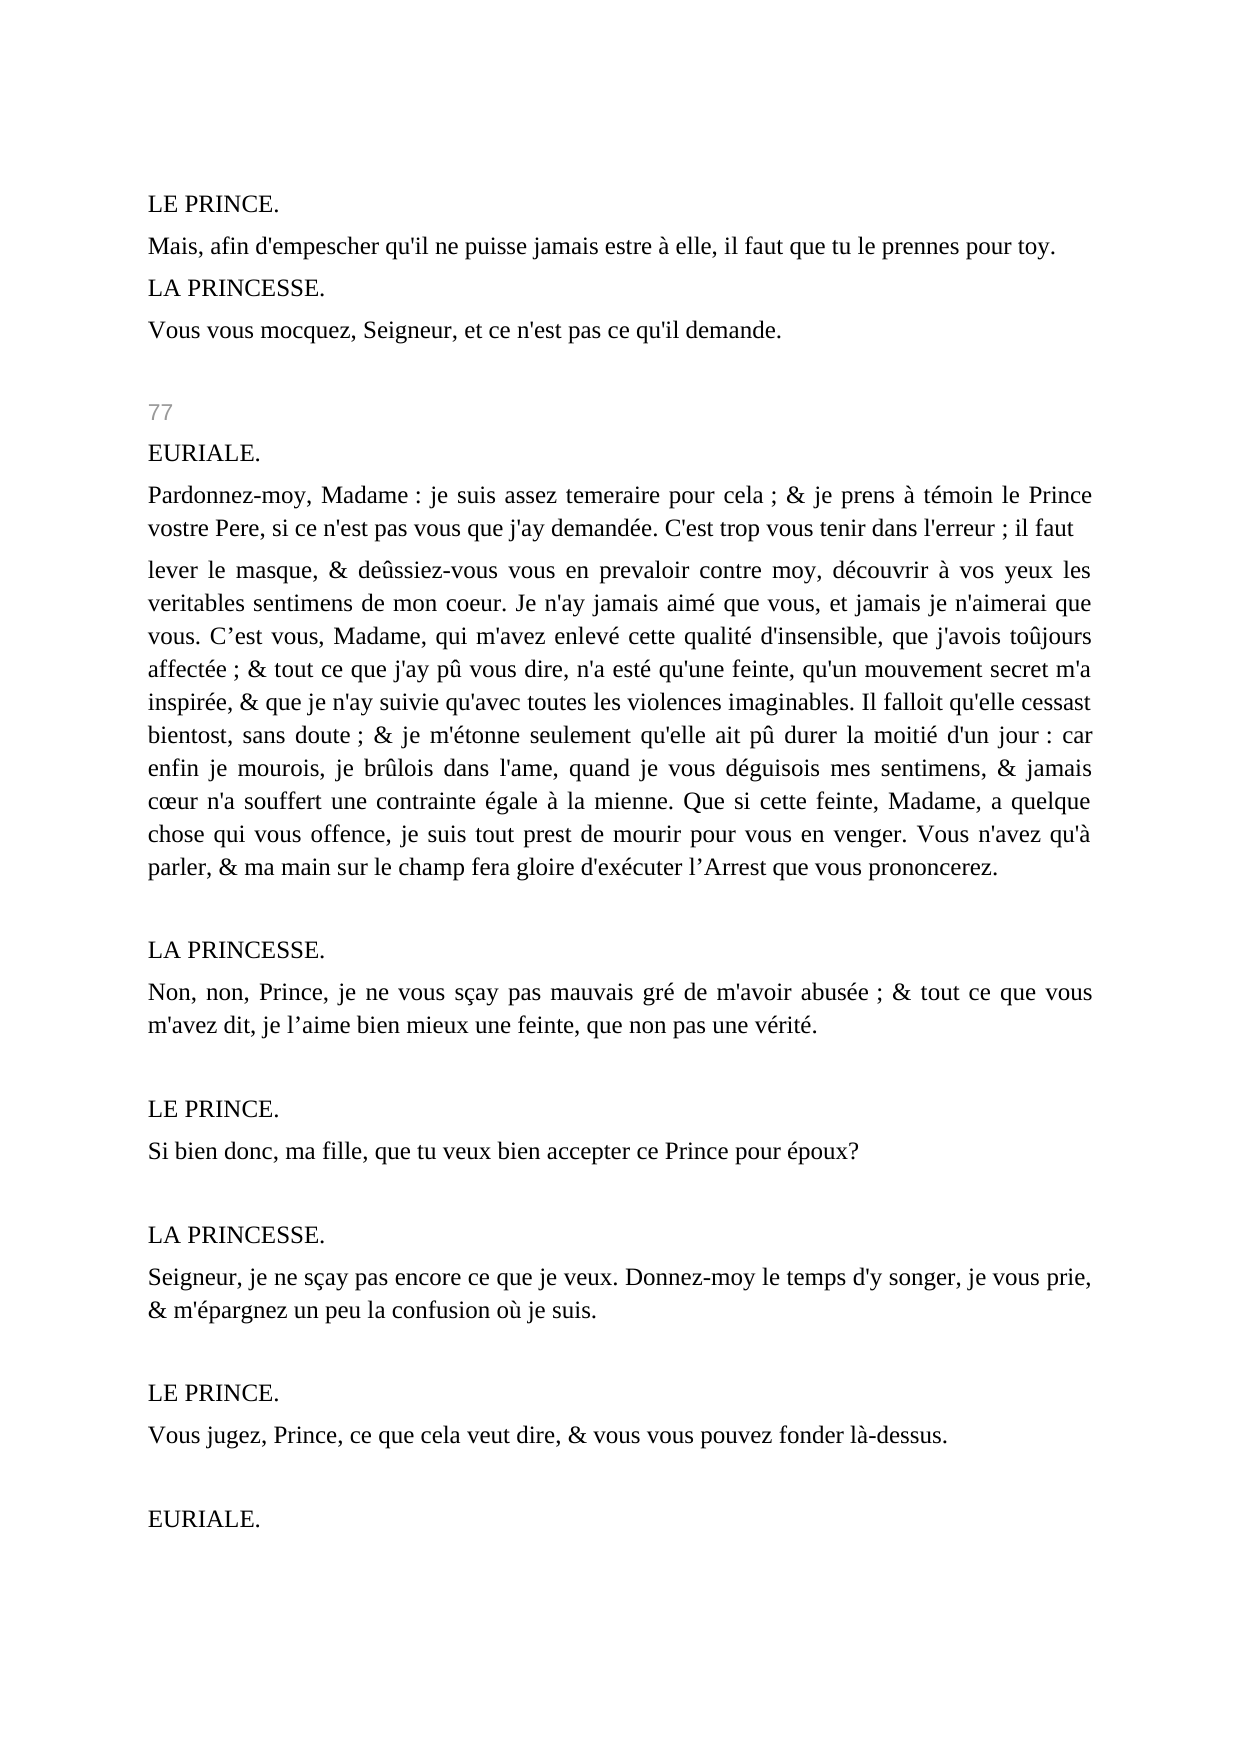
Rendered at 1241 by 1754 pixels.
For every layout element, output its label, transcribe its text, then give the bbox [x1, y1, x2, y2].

text 77 [173, 399, 1093, 425]
text LE PRINCE. [148, 1094, 1093, 1123]
text Non, non, Prince, je ne vous sçay pas mauvais gré de m'avoir abusée ; & tout ce que vous m'avez dit, je l’aime bien mieux une feinte, que non pas une vérité. [148, 977, 1093, 1039]
text lever le masque, & deûssiez-vous vous en prevaloir contre moy, découvrir à vos yeux les veritables sentimens de mon coeur. Je n'ay jamais aimé que vous, et jamais je n'aimerai que vous. C’est vous, Madame, qui m'avez enlevé cette qualité d'insensible, que j'avois toûjours affectée ; & tout ce que j'ay pû vous dire, n'a esté qu'une feinte, qu'un mouvement secret m'a inspirée, & que je n'ay suivie qu'avec toutes les violences imaginables. Il falloit qu'elle cessast bientost, sans doute ; & je m'étonne seulement qu'elle ait pû durer la moitié d'un jour : car enfin je mourois, je brûlois dans l'ame, quand je vous déguisois mes sentimens, & jamais cœur n'a souffert une contrainte égale à la mienne. Que si cette feinte, Madame, a quelque chose qui vous offence, je suis tout prest de mourir pour vous en venger. Vous n'avez qu'à parler, & ma main sur le champ fera gloire d'exécuter l’Arrest que vous prononcerez. [148, 555, 1093, 881]
text EURIALE. [148, 438, 1093, 467]
text Vous jugez, Prince, ce que cela veut dire, & vous vous pouvez fonder là-dessus. [148, 1420, 1093, 1449]
text EURIALE. [148, 1504, 1093, 1533]
text Vous vous mocquez, Seigneur, et ce n'est pas ce qu'il demande. [148, 315, 1093, 344]
text LA PRINCESSE. [148, 273, 1093, 302]
text LA PRINCESSE. [148, 936, 1093, 964]
text Mais, afin d'empescher qu'il ne puisse jamais estre à elle, il faut que tu le prennes pour toy. [148, 231, 1093, 260]
text Pardonnez-moy, Madame : je suis assez temeraire pour cela ; & je prens à témoin le Prince vostre Pere, si ce n'est pas vous que j'ay demandée. C'est trop vous tenir dans l'erreur ; il faut [148, 480, 1093, 542]
text LA PRINCESSE. [148, 1220, 1093, 1249]
text Seigneur, je ne sçay pas encore ce que je veux. Donnez-moy le temps d'y songer, je vous prie, & m'épargnez un peu la confusion où je suis. [148, 1262, 1093, 1323]
text LE PRINCE. [148, 1378, 1093, 1407]
text Si bien donc, ma fille, que tu veux bien accepter ce Prince pour époux? [148, 1136, 1093, 1165]
text LE PRINCE. [148, 189, 1093, 218]
